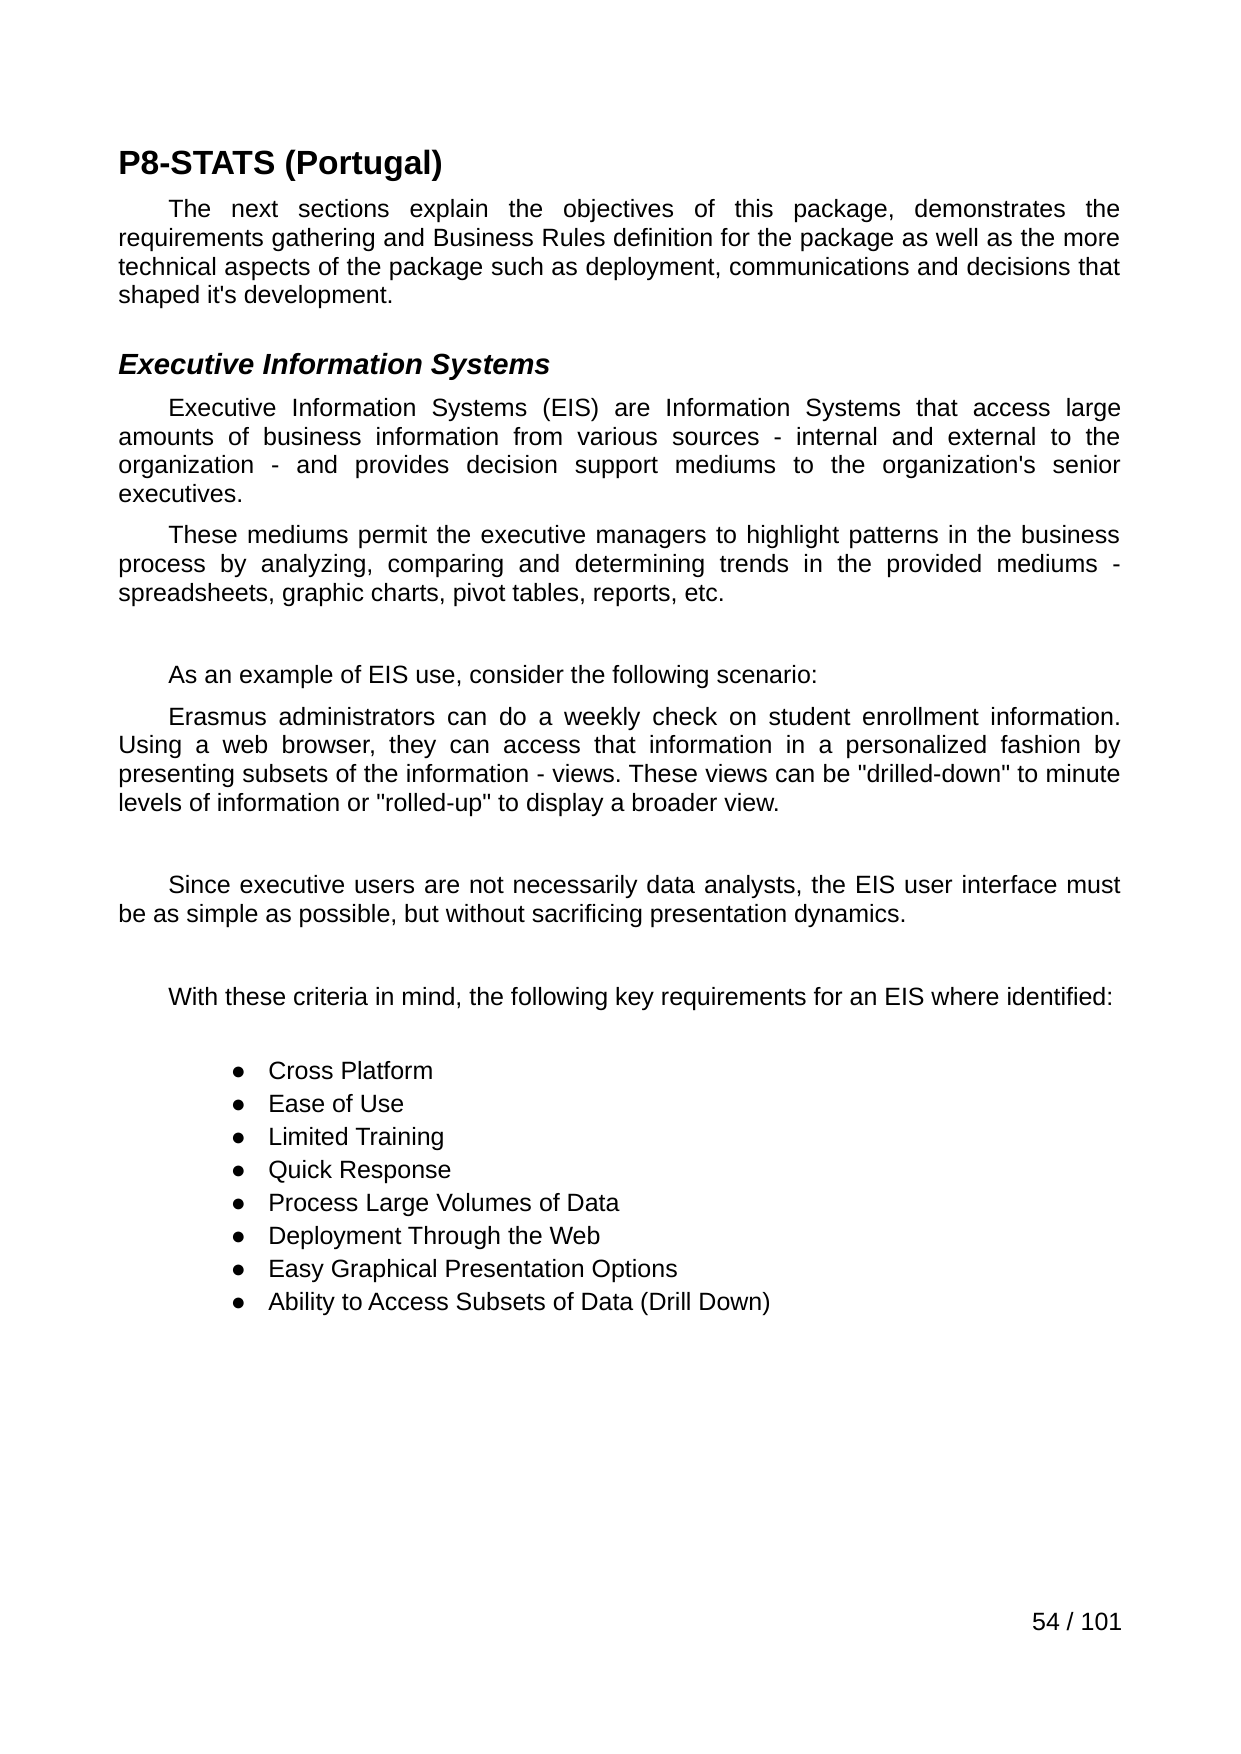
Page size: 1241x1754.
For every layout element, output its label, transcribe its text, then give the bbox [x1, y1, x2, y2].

list Easy Graphical Presentation Options [231, 1254, 1122, 1283]
list Limited Training [231, 1122, 1122, 1151]
list Ease of Use [231, 1089, 1122, 1118]
list Quick Response [231, 1155, 1122, 1184]
text Since executive users are not necessarily data analysts, the EIS user interface must be as simple as possible, but without sacrificing presentation dynamics. [118, 870, 1122, 928]
list Deployment Through the Web [231, 1221, 1122, 1250]
text The next sections explain the objectives of this package, demonstrates the requirements gathering and Business Rules definition for the package as well as the more technical aspects of the package such as deployment, communications and decisions that shaped it's development. [118, 194, 1122, 309]
list Process Large Volumes of Data [231, 1188, 1122, 1217]
list Cross Platform [231, 1056, 1122, 1084]
text Erasmus administrators can do a weekly check on student enrollment information. Using a web browser, they can access that information in a personalized fashion by presenting subsets of the information - views. These views can be "drilled-down" to minute levels of information or "rolled-up" to display a broader view. [118, 702, 1122, 817]
text With these criteria in mind, the following key requirements for an EIS where identified: [118, 982, 1122, 1010]
text These mediums permit the executive managers to highlight patterns in the business process by analyzing, comparing and determining trends in the provided mediums - spreadsheets, graphic charts, pivot tables, reports, etc. [118, 520, 1122, 607]
subtitle Executive Information Systems [118, 347, 1122, 380]
text Executive Information Systems (EIS) are Information Systems that access large amounts of business information from various sources - internal and external to the organization - and provides decision support mediums to the organization's senior executives. [118, 393, 1122, 508]
list Ability to Access Subsets of Data (Drill Down) [231, 1287, 1122, 1316]
text As an example of EIS use, consider the following scenario: [118, 660, 1122, 689]
subtitle P8-STATS (Portugal) [118, 143, 1122, 182]
